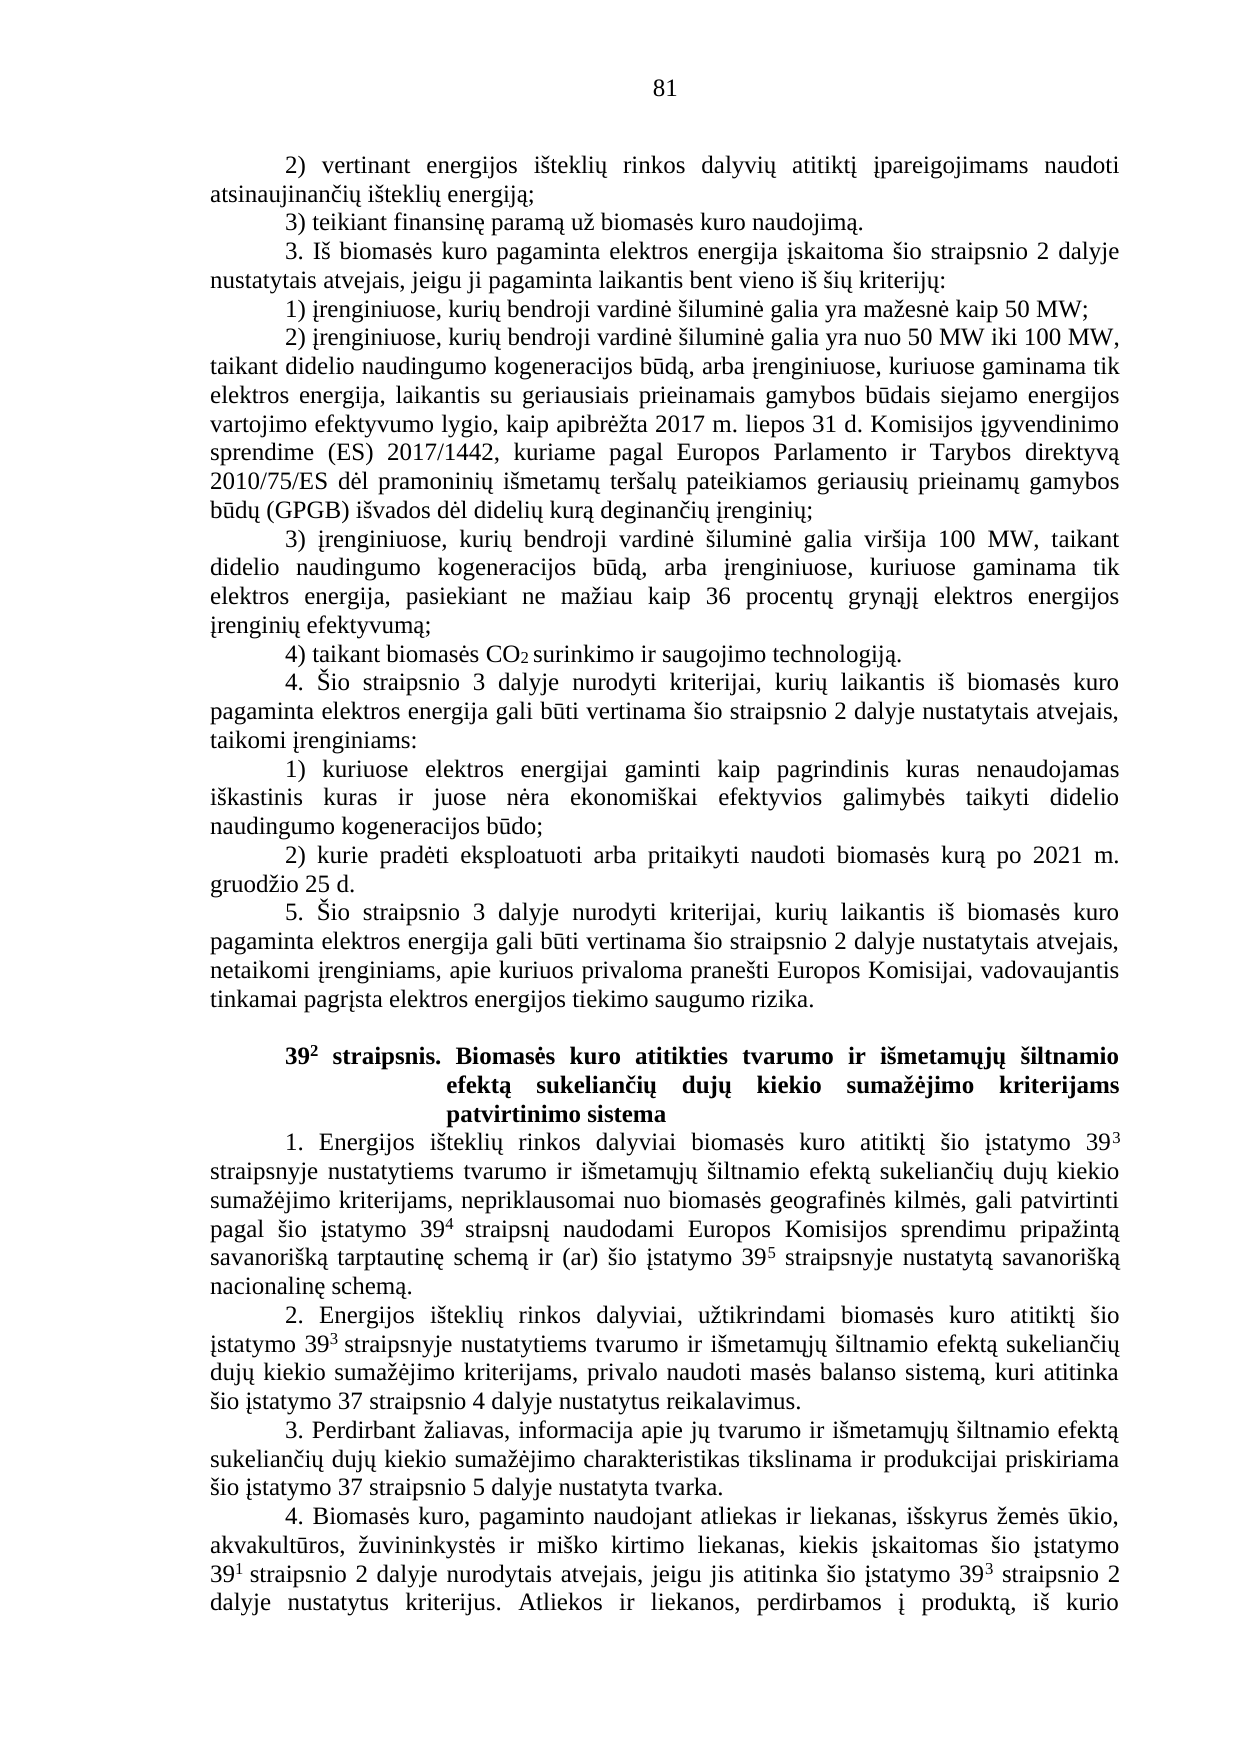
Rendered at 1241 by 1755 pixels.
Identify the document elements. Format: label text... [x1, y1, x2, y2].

text 1. Energijos išteklių rinkos dalyviai biomasės kuro atitiktį šio įstatymo 393 straipsnyje nustatytiems tvarumo ir išmetamųjų šiltnamio efektą sukeliančių dujų kiekio sumažėjimo kriterijams, nepriklausomai nuo biomasės geografinės kilmės, gali patvirtinti pagal šio įstatymo 394 straipsnį naudodami Europos Komisijos sprendimu pripažintą savanorišką tarptautinę schemą ir (ar) šio įstatymo 395 straipsnyje nustatytą savanorišką nacionalinę schemą. [210, 1127, 1120, 1300]
text 4. Biomasės kuro, pagaminto naudojant atliekas ir liekanas, išskyrus žemės ūkio, akvakultūros, žuvininkystės ir miško kirtimo liekanas, kiekis įskaitomas šio įstatymo 391 straipsnio 2 dalyje nurodytais atvejais, jeigu jis atitinka šio įstatymo 393 straipsnio 2 dalyje nustatytus kriterijus. Atliekos ir liekanos, perdirbamos į produktą, iš kurio [210, 1501, 1120, 1616]
text 3) teikiant finansinę paramą už biomasės kuro naudojimą. [210, 207, 1120, 236]
text 2) kurie pradėti eksploatuoti arba pritaikyti naudoti biomasės kurą po 2021 m. gruodžio 25 d. [210, 840, 1120, 897]
text 1) kuriuose elektros energijai gaminti kaip pagrindinis kuras nenaudojamas iškastinis kuras ir juose nėra ekonomiškai efektyvios galimybės taikyti didelio naudingumo kogeneracijos būdo; [210, 754, 1120, 840]
text 1) įrenginiuose, kurių bendroji vardinė šiluminė galia yra mažesnė kaip 50 MW; [210, 294, 1120, 322]
text 3. Perdirbant žaliavas, informacija apie jų tvarumo ir išmetamųjų šiltnamio efektą sukeliančių dujų kiekio sumažėjimo charakteristikas tikslinama ir produkcijai priskiriama šio įstatymo 37 straipsnio 5 dalyje nustatyta tvarka. [210, 1415, 1120, 1501]
text 3) įrenginiuose, kurių bendroji vardinė šiluminė galia viršija 100 MW, taikant didelio naudingumo kogeneracijos būdą, arba įrenginiuose, kuriuose gaminama tik elektros energija, pasiekiant ne mažiau kaip 36 procentų grynąjį elektros energijos įrenginių efektyvumą; [210, 524, 1120, 639]
text 392 straipsnis. Biomasės kuro atitikties tvarumo ir išmetamųjų šiltnamio efektą sukeliančių dujų kiekio sumažėjimo kriterijams patvirtinimo sistema [285, 1041, 1120, 1127]
text 2. Energijos išteklių rinkos dalyviai, užtikrindami biomasės kuro atitiktį šio įstatymo 393 straipsnyje nustatytiems tvarumo ir išmetamųjų šiltnamio efektą sukeliančių dujų kiekio sumažėjimo kriterijams, privalo naudoti masės balanso sistemą, kuri atitinka šio įstatymo 37 straipsnio 4 dalyje nustatytus reikalavimus. [210, 1300, 1120, 1415]
text 2) įrenginiuose, kurių bendroji vardinė šiluminė galia yra nuo 50 MW iki 100 MW, taikant didelio naudingumo kogeneracijos būdą, arba įrenginiuose, kuriuose gaminama tik elektros energija, laikantis su geriausiais prieinamais gamybos būdais siejamo energijos vartojimo efektyvumo lygio, kaip apibrėžta 2017 m. liepos 31 d. Komisijos įgyvendinimo sprendime (ES) 2017/1442, kuriame pagal Europos Parlamento ir Tarybos direktyvą 2010/75/ES dėl pramoninių išmetamų teršalų pateikiamos geriausių prieinamų gamybos būdų (GPGB) išvados dėl didelių kurą deginančių įrenginių; [210, 322, 1120, 524]
text 3. Iš biomasės kuro pagaminta elektros energija įskaitoma šio straipsnio 2 dalyje nustatytais atvejais, jeigu ji pagaminta laikantis bent vieno iš šių kriterijų: [210, 236, 1120, 294]
text 4) taikant biomasės CO2 surinkimo ir saugojimo technologiją. [210, 639, 1120, 667]
text 2) vertinant energijos išteklių rinkos dalyvių atitiktį įpareigojimams naudoti atsinaujinančių išteklių energiją; [210, 150, 1120, 207]
text 5. Šio straipsnio 3 dalyje nurodyti kriterijai, kurių laikantis iš biomasės kuro pagaminta elektros energija gali būti vertinama šio straipsnio 2 dalyje nustatytais atvejais, netaikomi įrenginiams, apie kuriuos privaloma pranešti Europos Komisijai, vadovaujantis tinkamai pagrįsta elektros energijos tiekimo saugumo rizika. [210, 897, 1120, 1012]
text 4. Šio straipsnio 3 dalyje nurodyti kriterijai, kurių laikantis iš biomasės kuro pagaminta elektros energija gali būti vertinama šio straipsnio 2 dalyje nustatytais atvejais, taikomi įrenginiams: [210, 667, 1120, 754]
